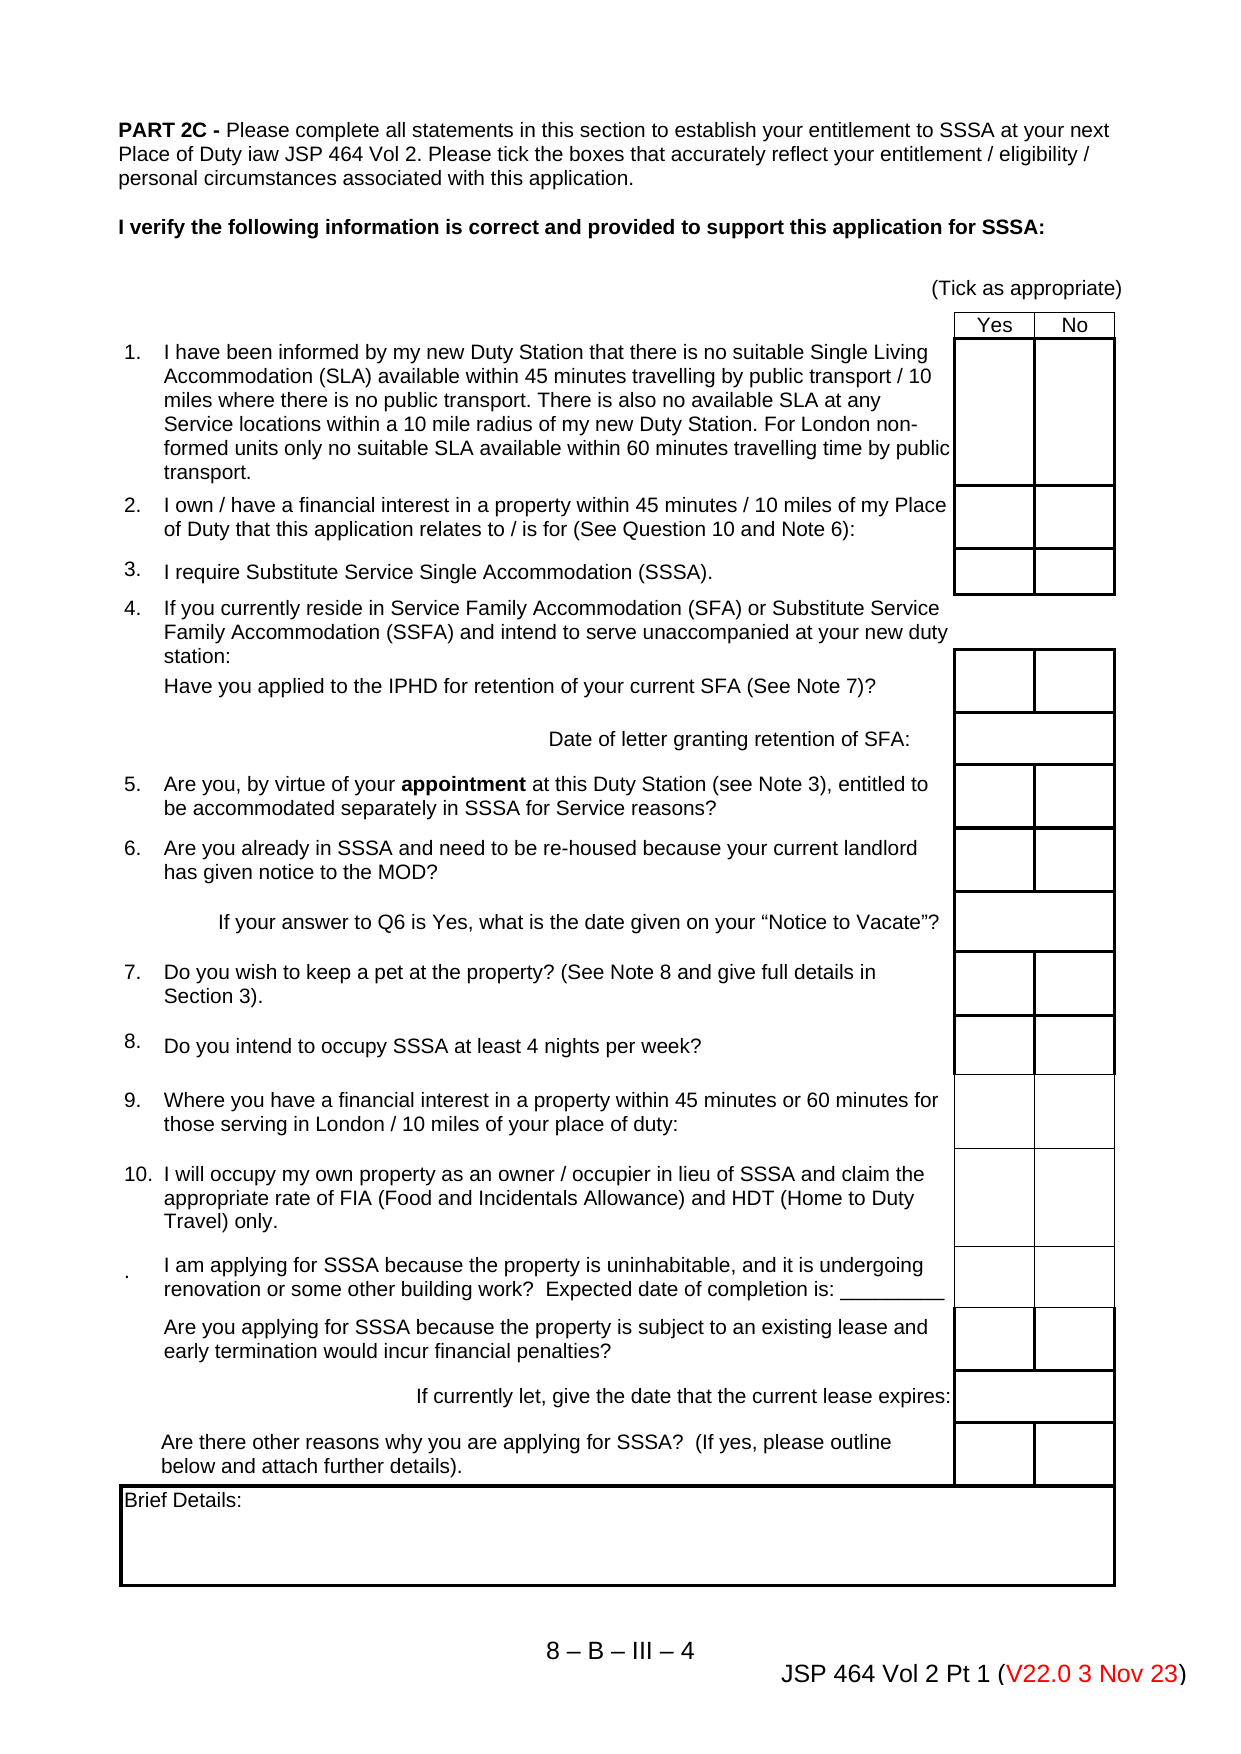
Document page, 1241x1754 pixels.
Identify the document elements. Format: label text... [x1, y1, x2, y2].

table_cell [1036, 1308, 1113, 1369]
table_header No [1035, 313, 1114, 337]
table_cell 8. [121, 1014, 161, 1074]
table_cell [956, 1424, 1033, 1484]
table_cell I own / have a financial interest in a property within 45 minutes / 10 miles of my Place of Duty that this application relates to / is for (See Question 10 and Note 6): [161, 484, 953, 547]
table_cell [1036, 487, 1113, 547]
table_cell 4. [121, 593, 161, 711]
table_cell [1035, 1149, 1114, 1246]
table_cell [956, 766, 1033, 826]
table_cell Date of letter granting retention of SFA: [161, 711, 953, 763]
table_cell [956, 830, 1033, 890]
table_cell Are you already in SSSA and need to be re-housed because your current landlord has given notice to the MOD? [161, 826, 953, 890]
table_header [121, 312, 954, 337]
table_cell . [121, 1246, 161, 1307]
table_cell [121, 1307, 161, 1369]
table_cell [956, 487, 1033, 547]
table_cell Are there other reasons why you are applying for SSSA? (If yes, please outline below and attach further details). [161, 1421, 953, 1484]
table_cell [1035, 1075, 1114, 1148]
table_cell [956, 1372, 1113, 1421]
table_cell [121, 711, 161, 763]
table_cell Are you applying for SSSA because the property is subject to an existing lease and early termination would incur financial penalties? [161, 1307, 953, 1369]
table_cell [956, 1308, 1033, 1369]
table_cell Do you intend to occupy SSSA at least 4 nights per week? [161, 1014, 953, 1074]
table_cell If currently let, give the date that the current lease expires: [161, 1369, 953, 1421]
table_cell I have been informed by my new Duty Station that there is no suitable Single Living Accommodation (SLA) available within 45 minutes travelling by public transport / 10 miles where there is no public transport. There is also no available SLA at any Service locations within a 10 mile radius of my new Duty Station. For London non-formed units only no suitable SLA available within 60 minutes travelling time by public transport. [161, 337, 953, 484]
table_cell I require Substitute Service Single Accommodation (SSSA). [161, 547, 953, 593]
text I verify the following information is correct and provided to support this application for SSSA: [118, 215, 1122, 239]
table_cell 3. [121, 547, 161, 593]
table_cell I will occupy my own property as an owner / occupier in lieu of SSSA and claim the appropriate rate of FIA (Food and Incidentals Allowance) and HDT (Home to Duty Travel) only. [161, 1148, 954, 1246]
table_cell If you currently reside in Service Family Accommodation (SFA) or Substitute Service Family Accommodation (SSFA) and intend to serve unaccompanied at your new duty station: Have you applied to the IPHD for retention of your current SFA (See Note 7)? [161, 593, 954, 711]
table_cell 6. [121, 826, 161, 890]
table_cell 9. [121, 1074, 161, 1148]
table_cell Are you, by virtue of your appointment at this Duty Station (see Note 3), entitled to be accommodated separately in SSSA for Service reasons? [161, 763, 953, 826]
table_cell 5. [121, 763, 161, 826]
table_cell [956, 651, 1033, 711]
table_cell [956, 1017, 1033, 1074]
text (Tick as appropriate) [118, 251, 1122, 299]
table_cell [121, 1421, 161, 1484]
table_cell [956, 340, 1033, 484]
table_cell [956, 893, 1113, 950]
table_cell 10. [121, 1148, 161, 1246]
table_cell [1036, 953, 1113, 1014]
table_cell [1036, 830, 1113, 890]
table_cell [121, 890, 161, 950]
table_cell Where you have a financial interest in a property within 45 minutes or 60 minutes for those serving in London / 10 miles of your place of duty: [161, 1074, 954, 1148]
table_cell If your answer to Q6 is Yes, what is the date given on your “Notice to Vacate”? [161, 890, 953, 950]
table_cell [956, 550, 1033, 593]
table_cell [1035, 1247, 1114, 1307]
table_cell [956, 714, 1113, 763]
table_cell [955, 596, 1115, 647]
table_cell [1036, 651, 1113, 711]
table_cell [121, 1369, 161, 1421]
text PART 2C - Please complete all statements in this section to establish your entitlement to SSSA at your next Place of Duty iaw JSP 464 Vol 2. Please tick the boxes that accurately reflect your entitlement / eligibility / personal circumstances associated with this application. [118, 118, 1122, 190]
table_cell I am applying for SSSA because the property is uninhabitable, and it is undergoing renovation or some other building work? Expected date of completion is: _________ [161, 1246, 954, 1307]
table_cell [1036, 550, 1113, 593]
table_cell [1036, 766, 1113, 826]
table_cell Brief Details: [123, 1488, 1113, 1584]
table_cell [956, 953, 1033, 1014]
table_cell Do you wish to keep a pet at the property? (See Note 8 and give full details in Section 3). [161, 950, 953, 1014]
table_cell 1. [121, 337, 161, 484]
table_cell [1036, 1017, 1113, 1074]
table_cell 2. [121, 484, 161, 547]
table_cell [955, 1247, 1034, 1307]
table_cell [1036, 340, 1113, 484]
table_cell [955, 1075, 1034, 1148]
table_header Yes [955, 313, 1034, 337]
table_cell 7. [121, 950, 161, 1014]
table_cell [955, 1149, 1034, 1246]
table_cell [1036, 1424, 1113, 1484]
